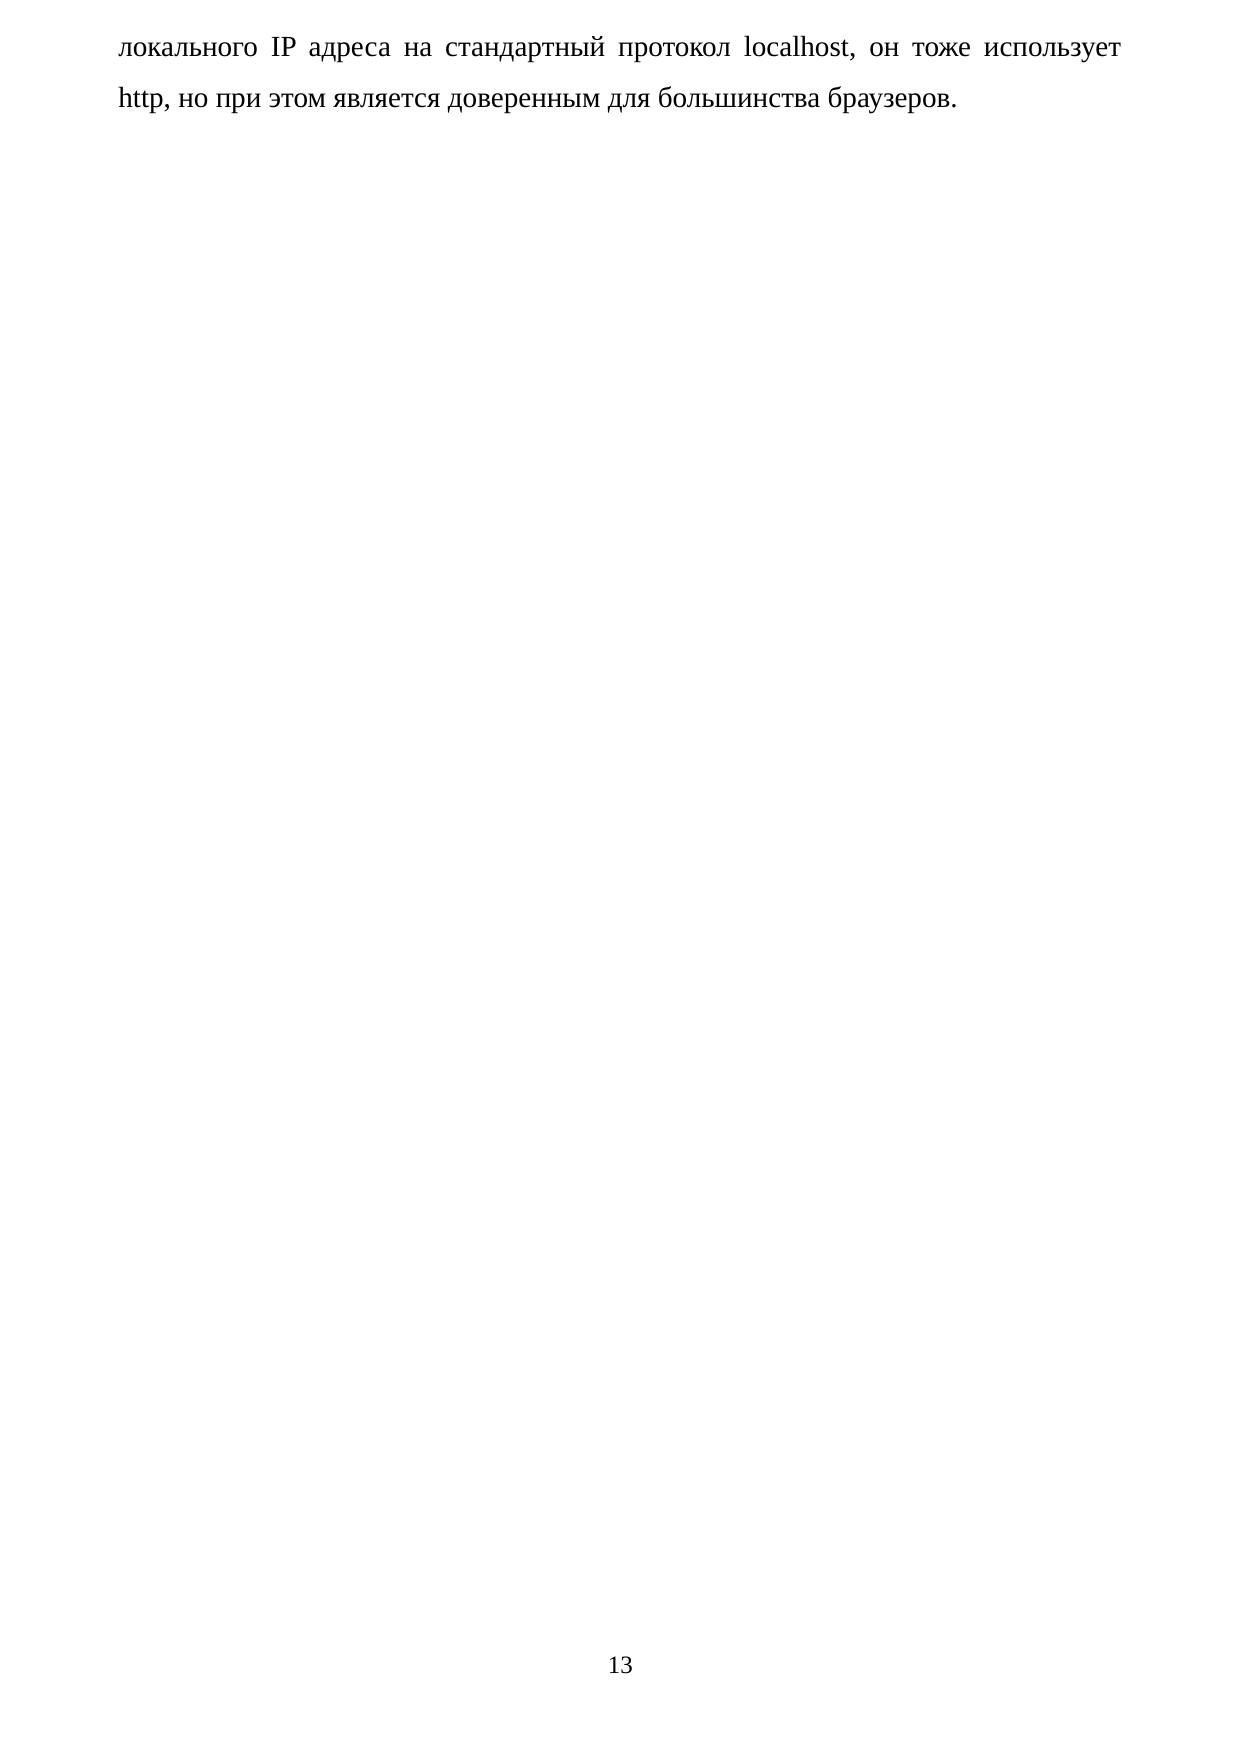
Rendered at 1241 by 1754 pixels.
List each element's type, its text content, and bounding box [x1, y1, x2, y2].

text локального IP адреса на стандартный протокол localhost, он тоже использует http, но при этом является доверенным для большинства браузеров. [118, 29, 1122, 113]
